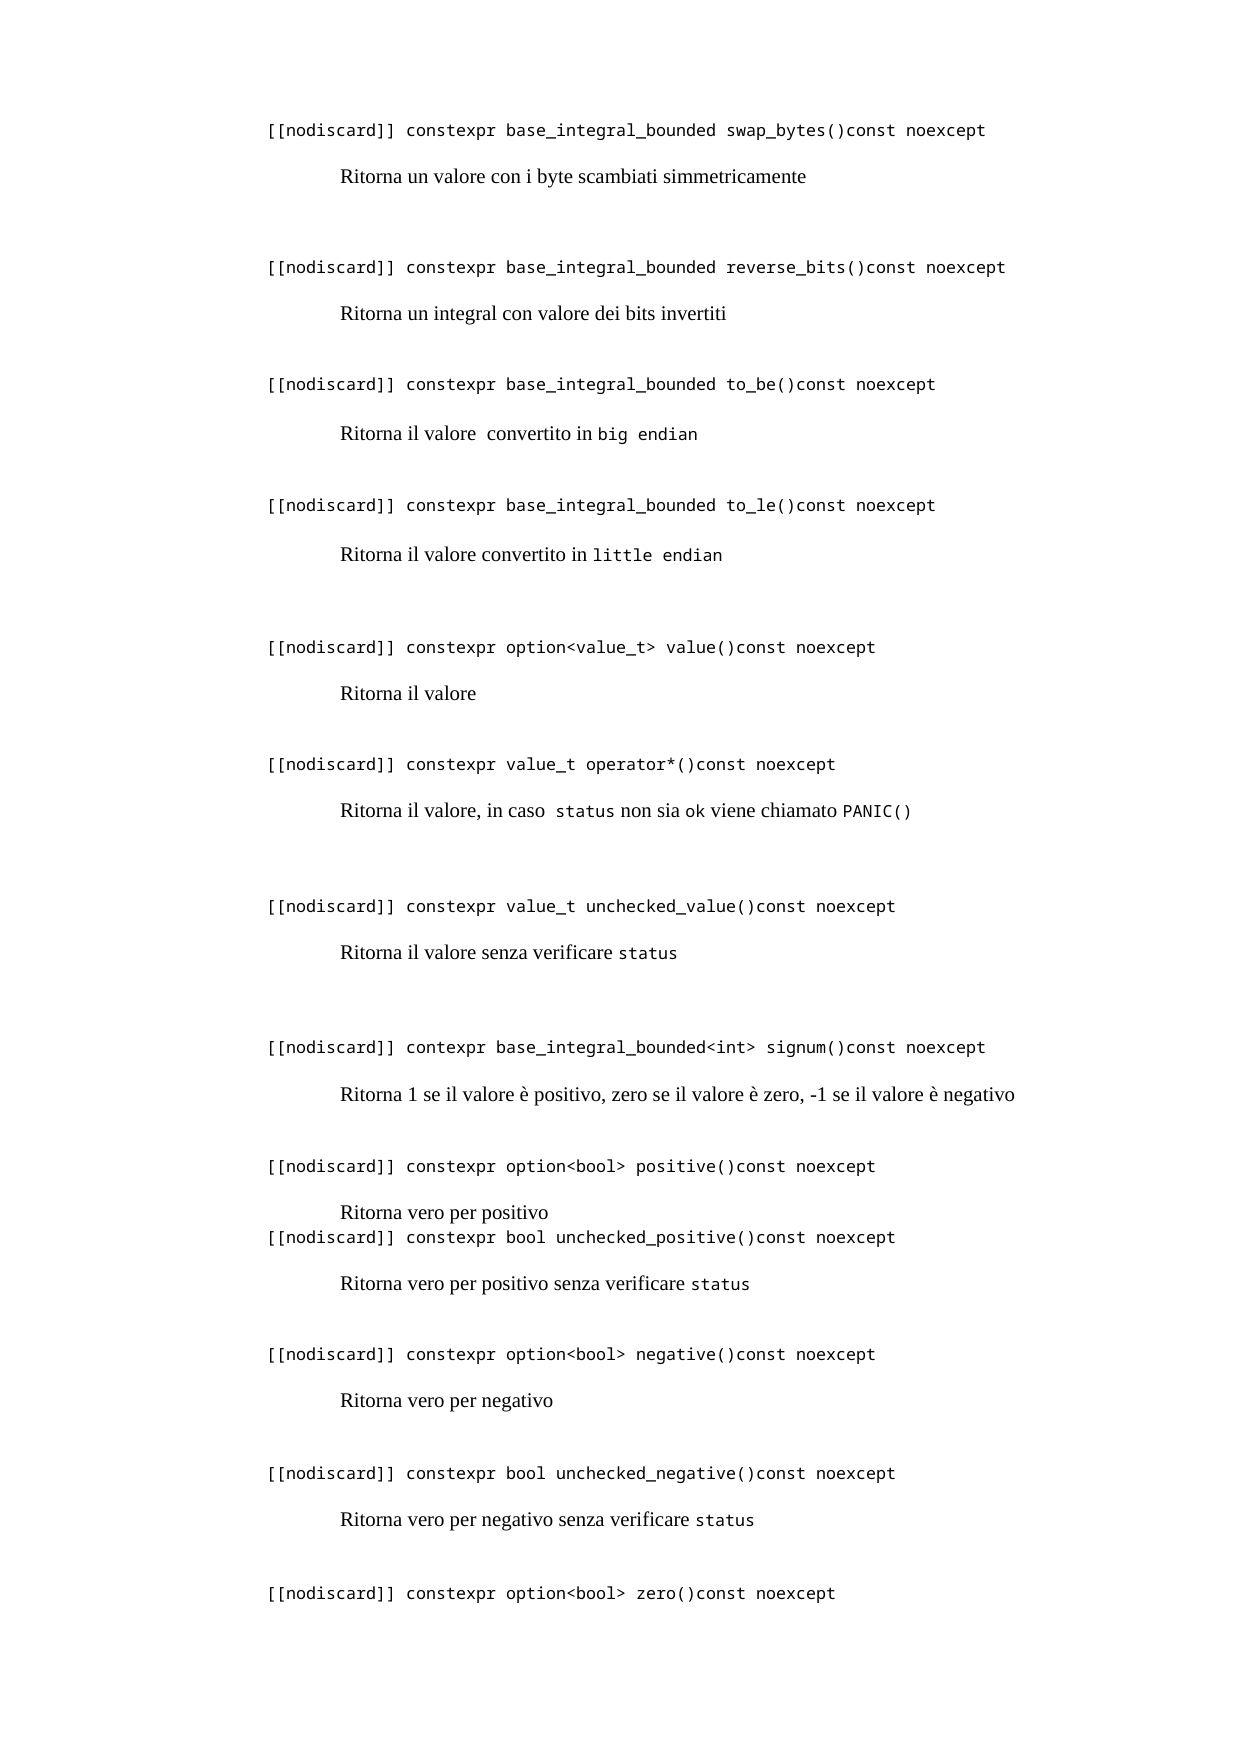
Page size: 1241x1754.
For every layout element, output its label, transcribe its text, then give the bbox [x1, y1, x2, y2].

text [[nodiscard]] constexpr base_integral_bounded swap_bytes()const noexcept [118, 118, 1122, 141]
text [[nodiscard]] constexpr option<bool> positive()const noexcept [118, 1153, 1122, 1177]
text Ritorna vero per negativo senza verificare status [118, 1507, 1122, 1532]
text [[nodiscard]] constexpr base_integral_bounded reverse_bits()const noexcept [118, 256, 1122, 278]
text Ritorna un valore con i byte scambiati simmetricamente [118, 163, 1122, 188]
text [[nodiscard]] constexpr base_integral_bounded to_le()const noexcept [118, 492, 1122, 516]
text [[nodiscard]] contexpr base_integral_bounded<int> signum()const noexcept [118, 1035, 1122, 1058]
text Ritorna il valore convertito in big endian [118, 418, 1122, 446]
text [[nodiscard]] constexpr value_t operator*()const noexcept [118, 753, 1122, 776]
text [[nodiscard]] constexpr bool unchecked_negative()const noexcept [118, 1460, 1122, 1485]
text Ritorna il valore senza verificare status [118, 940, 1122, 964]
text Ritorna il valore convertito in little endian [118, 539, 1122, 567]
text [[nodiscard]] constexpr bool unchecked_positive()const noexcept [118, 1224, 1122, 1248]
text [[nodiscard]] constexpr base_integral_bounded to_be()const noexcept [118, 371, 1122, 395]
text Ritorna vero per positivo [118, 1200, 1122, 1224]
text Ritorna 1 se il valore è positivo, zero se il valore è zero, -1 se il valore è negativo [118, 1082, 1122, 1106]
text [[nodiscard]] constexpr option<bool> zero()const noexcept [118, 1580, 1122, 1604]
text Ritorna un integral con valore dei bits invertiti [118, 301, 1122, 325]
text [[nodiscard]] constexpr value_t unchecked_value()const noexcept [118, 895, 1122, 917]
text [[nodiscard]] constexpr option<bool> negative()const noexcept [118, 1341, 1122, 1365]
text Ritorna il valore, in caso status non sia ok viene chiamato PANIC() [118, 798, 1122, 823]
text Ritorna vero per positivo senza verificare status [118, 1271, 1122, 1296]
text Ritorna il valore [118, 681, 1122, 705]
text [[nodiscard]] constexpr option<value_t> value()const noexcept [118, 635, 1122, 658]
text Ritorna vero per negativo [118, 1388, 1122, 1412]
